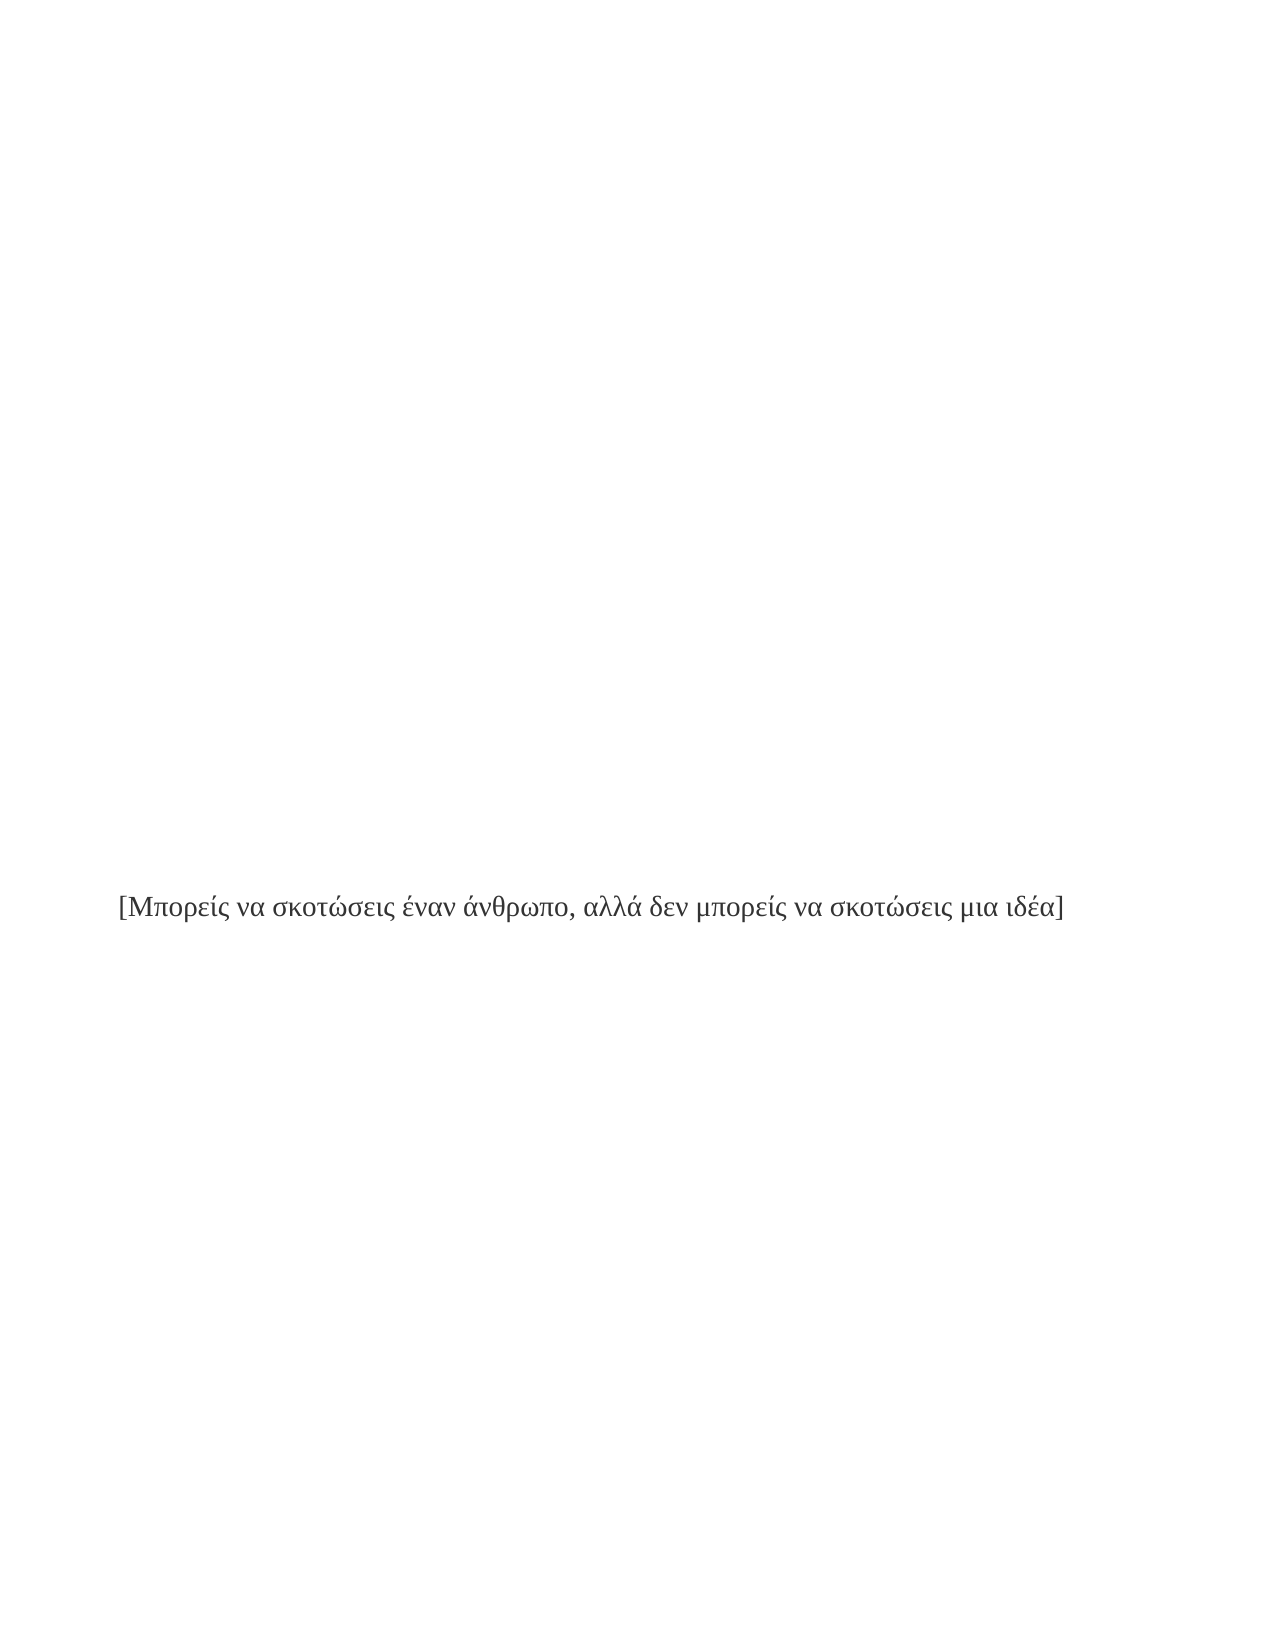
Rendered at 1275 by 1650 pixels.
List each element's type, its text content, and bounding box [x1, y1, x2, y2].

text [Μπορείς να σκοτώσεις έναν άνθρωπο, αλλά δεν μπορείς να σκοτώσεις μια ιδέα] [118, 118, 1157, 1527]
